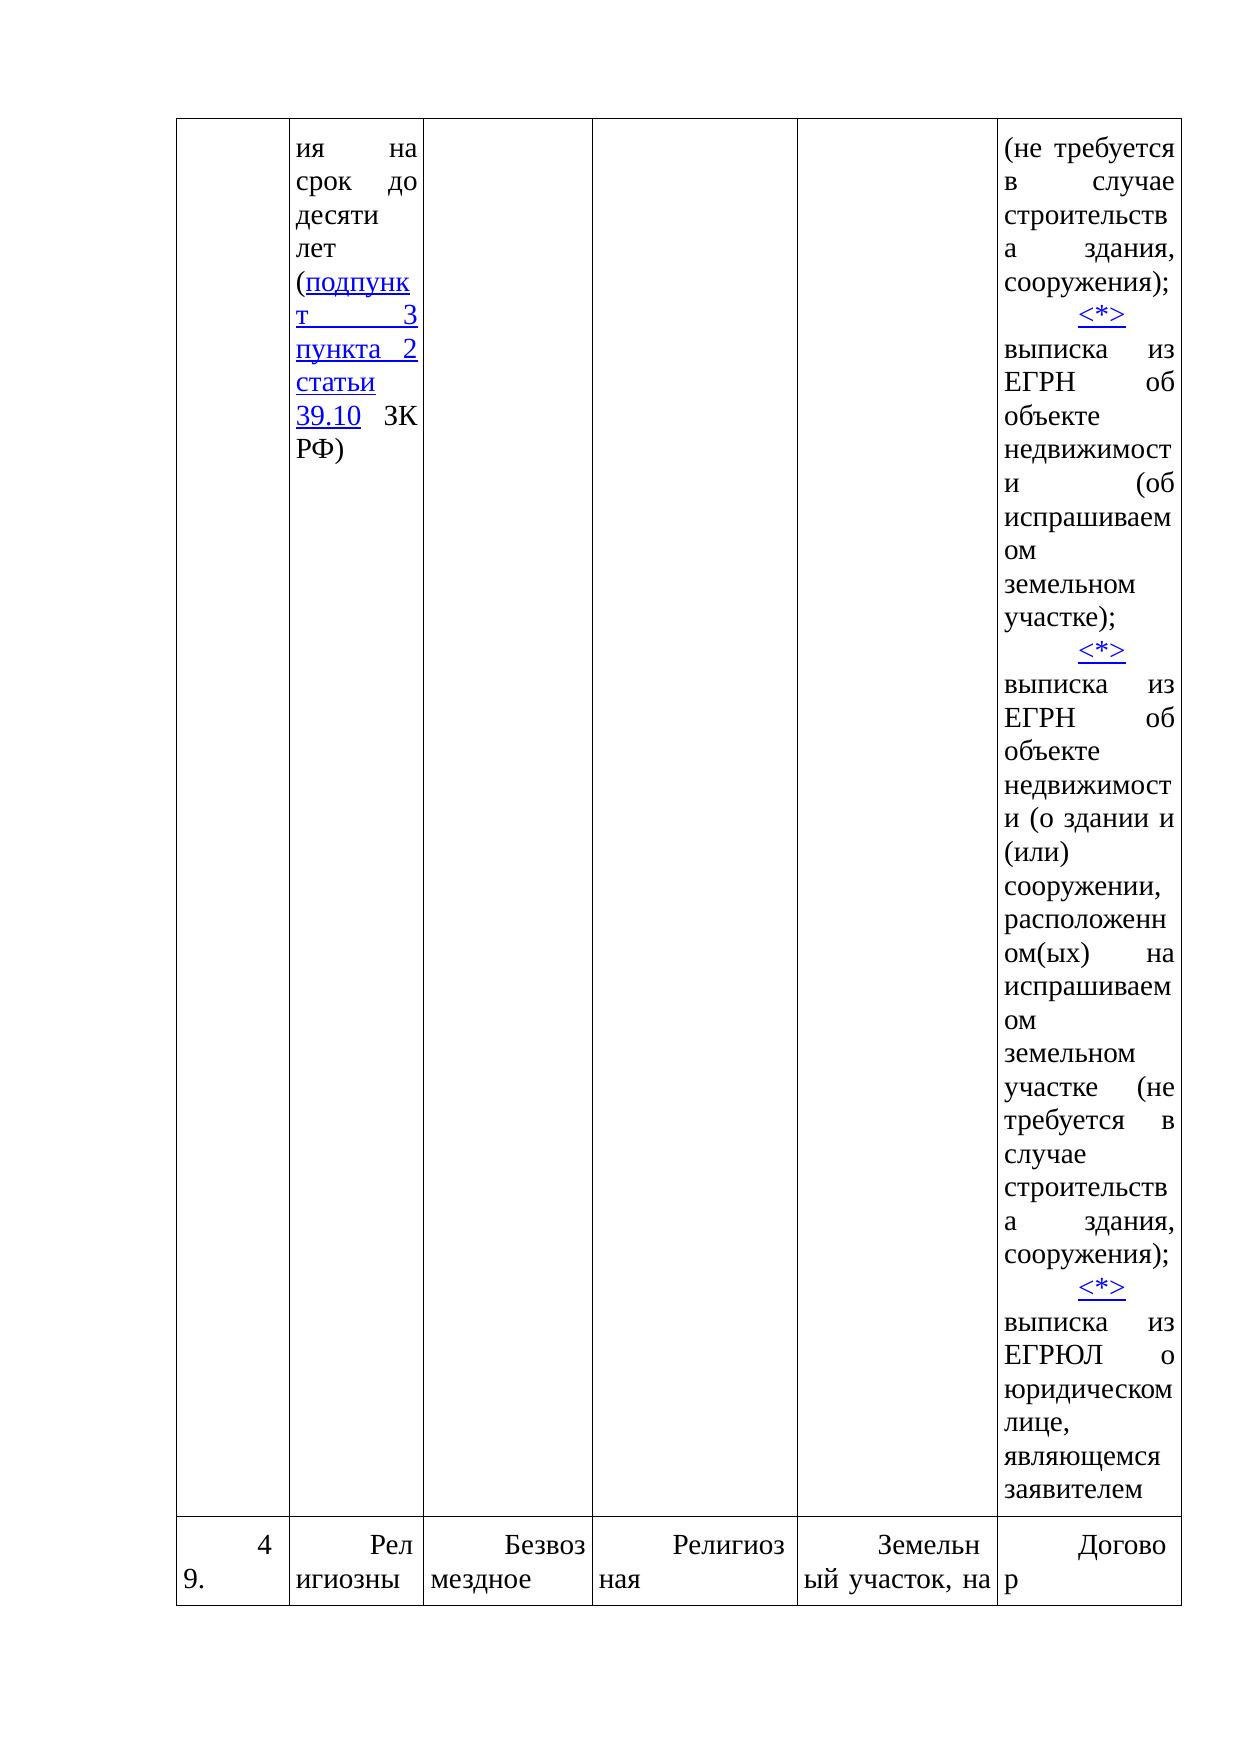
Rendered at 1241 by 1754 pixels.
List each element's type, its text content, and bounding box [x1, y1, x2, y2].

table_cell 49. [177, 1517, 289, 1605]
table_cell Договор [998, 1517, 1181, 1605]
table_cell ия на срок до десяти лет (подпункт 3 пункта 2 статьи 39.10 ЗК РФ) [290, 119, 423, 1516]
table_cell [424, 119, 592, 1516]
table_cell [177, 119, 289, 1516]
table_cell (не требуется в случае строительства здания, сооружения); <*> выписка из ЕГРН об объекте недвижимости (об испрашиваемом земельном участке); <*> выписка из ЕГРН об объекте недвижимости (о здании и (или) сооружении, расположенном(ых) на испрашиваемом земельном участке (не требуется в случае строительства здания, сооружения); <*> выписка из ЕГРЮЛ о юридическом лице, являющемся заявителем [998, 119, 1181, 1516]
table_cell [798, 119, 997, 1516]
table_cell Религиозны [290, 1517, 423, 1605]
table_cell [593, 119, 797, 1516]
table_cell Земельный участок, на [798, 1517, 997, 1605]
table_cell Безвозмездное [424, 1517, 592, 1605]
table_cell Религиозная [593, 1517, 797, 1605]
